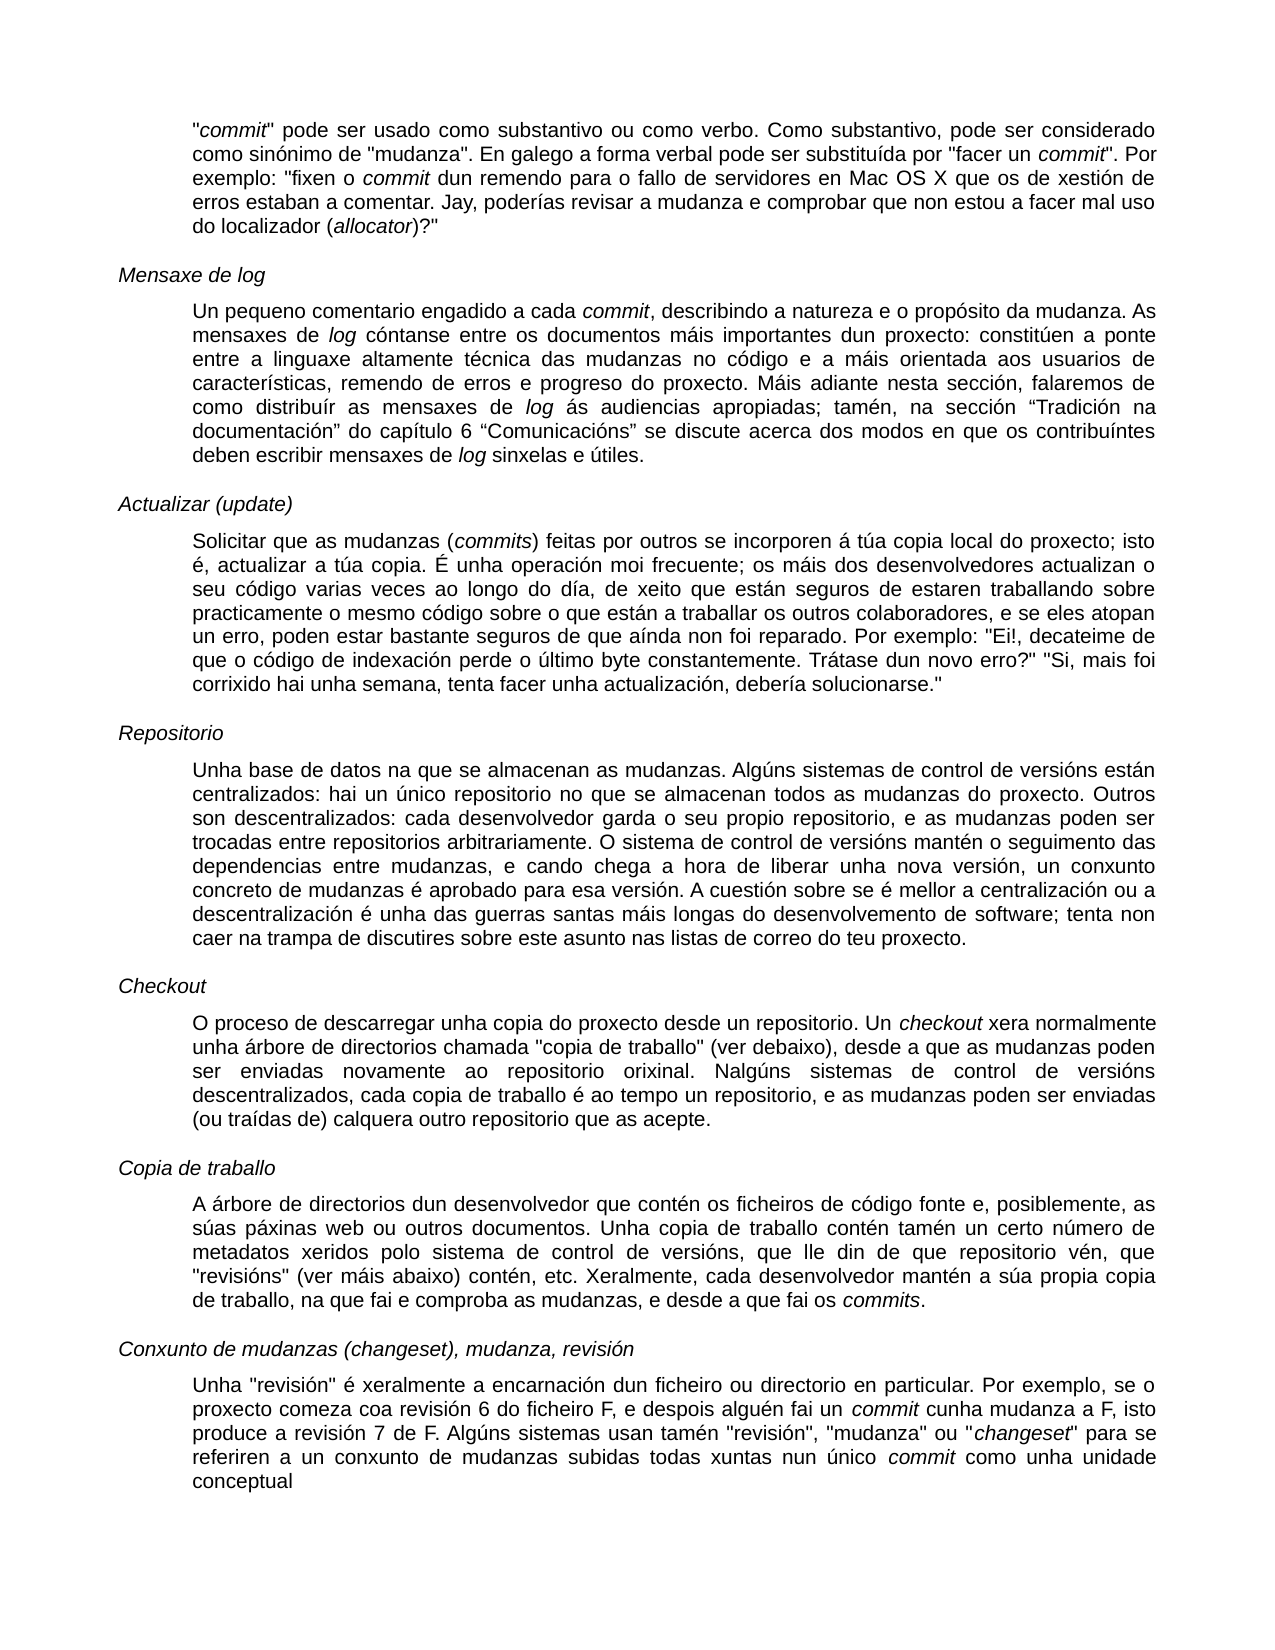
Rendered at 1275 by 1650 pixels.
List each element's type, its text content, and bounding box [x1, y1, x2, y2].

text Un pequeno comentario engadido a cada commit, describindo a natureza e o propósito da mudanza. As mensaxes de log cóntanse entre os documentos máis importantes dun proxecto: constitúen a ponte entre a linguaxe altamente técnica das mudanzas no código e a máis orientada aos usuarios de características, remendo de erros e progreso do proxecto. Máis adiante nesta sección, falaremos de como distribuír as mensaxes de log ás audiencias apropiadas; tamén, na sección “Tradición na documentación” do capítulo 6 “Comunicacións” se discute acerca dos modos en que os contribuíntes deben escribir mensaxes de log sinxelas e útiles. [192, 299, 1157, 467]
text "commit" pode ser usado como substantivo ou como verbo. Como substantivo, pode ser considerado como sinónimo de "mudanza". En galego a forma verbal pode ser substituída por "facer un commit". Por exemplo: "fixen o commit dun remendo para o fallo de servidores en Mac OS X que os de xestión de erros estaban a comentar. Jay, poderías revisar a mudanza e comprobar que non estou a facer mal uso do localizador (allocator)?" [192, 118, 1157, 238]
subtitle Actualizar (update) [118, 492, 1157, 516]
subtitle Repositorio [118, 721, 1157, 745]
subtitle Checkout [118, 974, 1157, 998]
subtitle Conxunto de mudanzas (changeset), mudanza, revisión [118, 1337, 1157, 1361]
text Solicitar que as mudanzas (commits) feitas por outros se incorporen á túa copia local do proxecto; isto é, actualizar a túa copia. É unha operación moi frecuente; os máis dos desenvolvedores actualizan o seu código varias veces ao longo do día, de xeito que están seguros de estaren traballando sobre practicamente o mesmo código sobre o que están a traballar os outros colaboradores, e se eles atopan un erro, poden estar bastante seguros de que aínda non foi reparado. Por exemplo: "Ei!, decateime de que o código de indexación perde o último byte constantemente. Trátase dun novo erro?" "Si, mais foi corrixido hai unha semana, tenta facer unha actualización, debería solucionarse." [192, 528, 1157, 696]
text Unha "revisión" é xeralmente a encarnación dun ficheiro ou directorio en particular. Por exemplo, se o proxecto comeza coa revisión 6 do ficheiro F, e despois alguén fai un commit cunha mudanza a F, isto produce a revisión 7 de F. Algúns sistemas usan tamén "revisión", "mudanza" ou "changeset" para se referiren a un conxunto de mudanzas subidas todas xuntas nun único commit como unha unidade conceptual [192, 1373, 1157, 1493]
text Unha base de datos na que se almacenan as mudanzas. Algúns sistemas de control de versións están centralizados: hai un único repositorio no que se almacenan todos as mudanzas do proxecto. Outros son descentralizados: cada desenvolvedor garda o seu propio repositorio, e as mudanzas poden ser trocadas entre repositorios arbitrariamente. O sistema de control de versións mantén o seguimento das dependencias entre mudanzas, e cando chega a hora de liberar unha nova versión, un conxunto concreto de mudanzas é aprobado para esa versión. A cuestión sobre se é mellor a centralización ou a descentralización é unha das guerras santas máis longas do desenvolvemento de software; tenta non caer na trampa de discutires sobre este asunto nas listas de correo do teu proxecto. [192, 758, 1157, 949]
subtitle Mensaxe de log [118, 263, 1157, 287]
text A árbore de directorios dun desenvolvedor que contén os ficheiros de código fonte e, posiblemente, as súas páxinas web ou outros documentos. Unha copia de traballo contén tamén un certo número de metadatos xeridos polo sistema de control de versións, que lle din de que repositorio vén, que "revisións" (ver máis abaixo) contén, etc. Xeralmente, cada desenvolvedor mantén a súa propia copia de traballo, na que fai e comproba as mudanzas, e desde a que fai os commits. [192, 1192, 1157, 1312]
text O proceso de descarregar unha copia do proxecto desde un repositorio. Un checkout xera normalmente unha árbore de directorios chamada "copia de traballo" (ver debaixo), desde a que as mudanzas poden ser enviadas novamente ao repositorio orixinal. Nalgúns sistemas de control de versións descentralizados, cada copia de traballo é ao tempo un repositorio, e as mudanzas poden ser enviadas (ou traídas de) calquera outro repositorio que as acepte. [192, 1011, 1157, 1131]
subtitle Copia de traballo [118, 1156, 1157, 1179]
